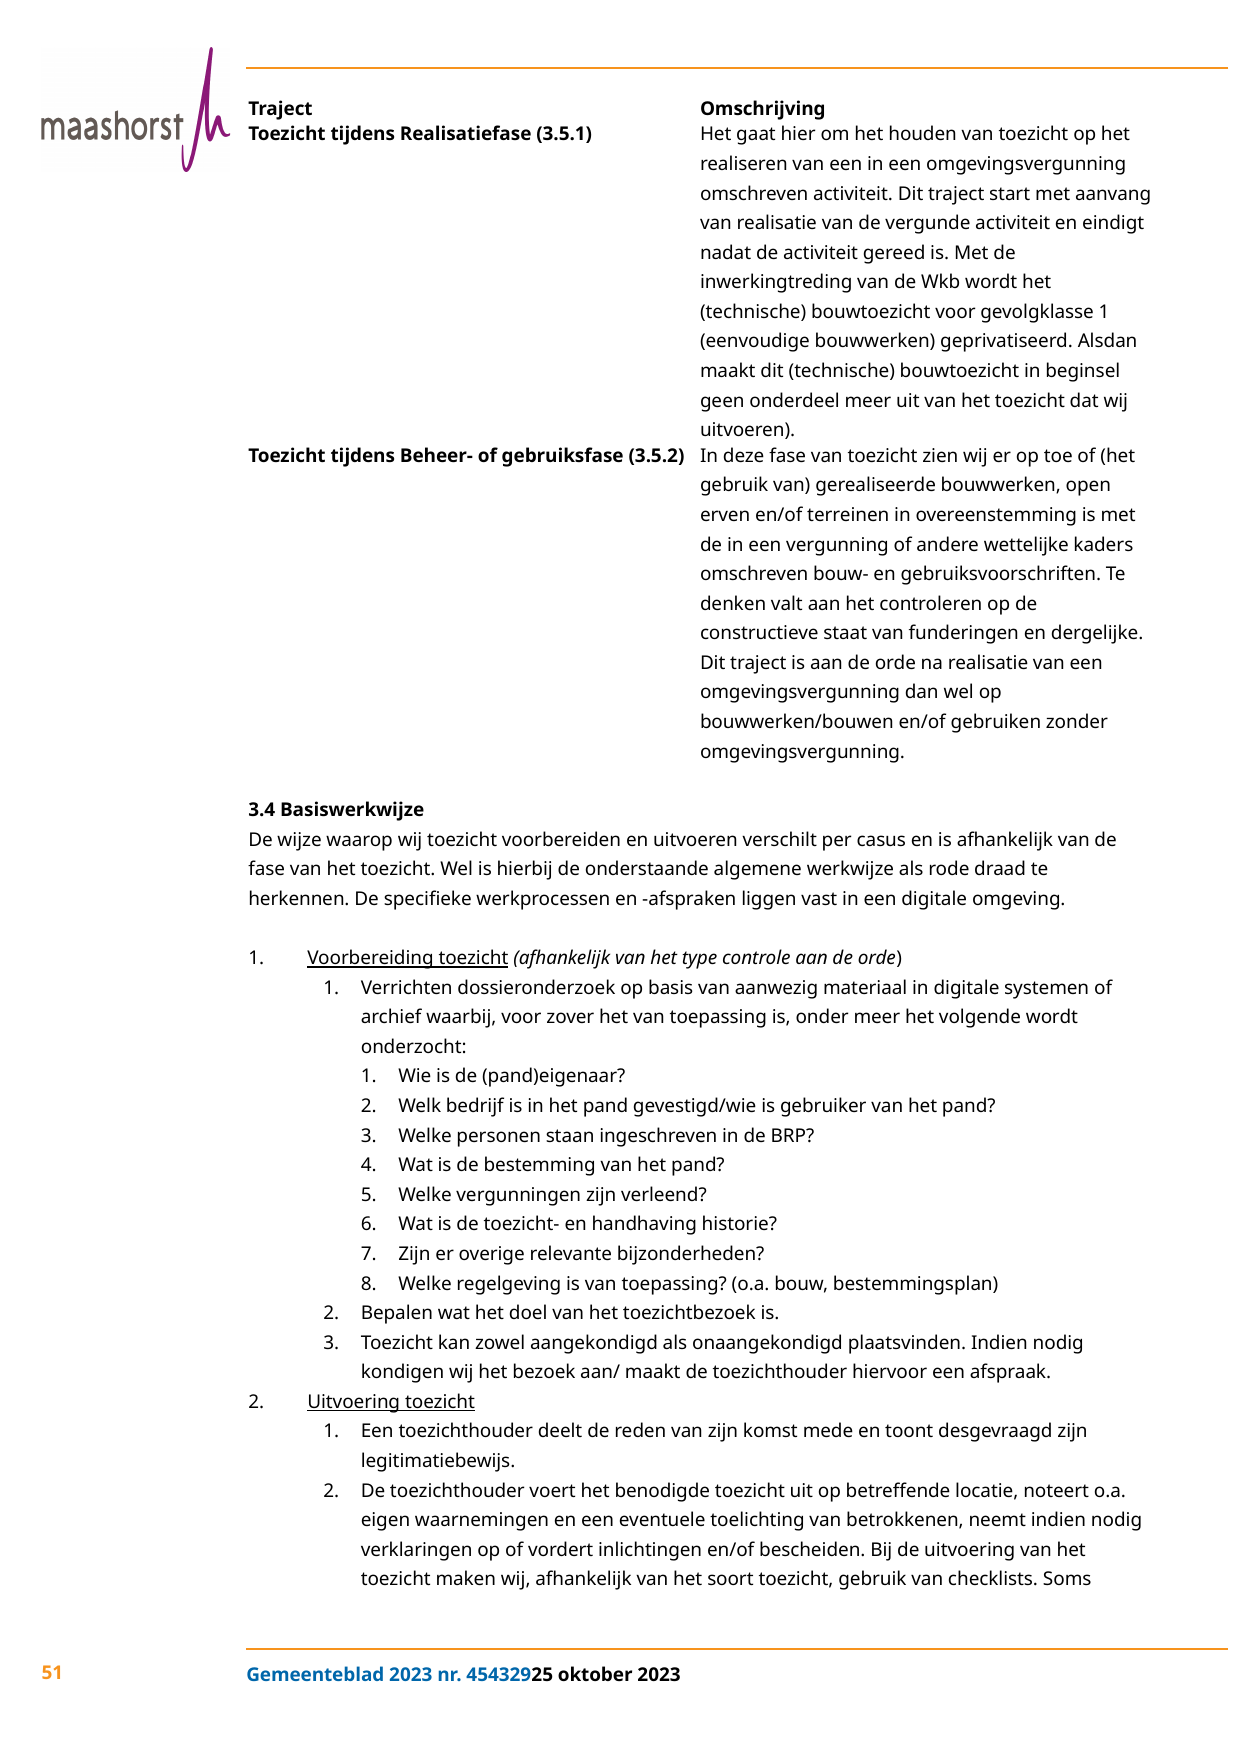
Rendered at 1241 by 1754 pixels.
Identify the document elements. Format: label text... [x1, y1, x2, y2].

list Welke regelgeving is van toepassing? (o.a. bouw, bestemmingsplan) [361, 1270, 1152, 1296]
list Verrichten dossieronderzoek op basis van aanwezig materiaal in digitale systemen of archief waarbij, voor zover het van toepassing is, onder meer het volgende wordt onderzocht: [323, 974, 1152, 1059]
list Bepalen wat het doel van het toezichtbezoek is. [323, 1299, 1152, 1325]
list Zijn er overige relevante bijzonderheden? [361, 1240, 1152, 1266]
list Uitvoering toezicht [248, 1388, 1152, 1414]
table_header Traject [248, 95, 700, 121]
text De wijze waarop wij toezicht voorbereiden en uitvoeren verschilt per casus en is afhankelijk van de fase van het toezicht. Wel is hierbij de onderstaande algemene werkwijze als rode draad te herkennen. De specifieke werkprocessen en -afspraken liggen vast in een digitale omgeving. [248, 826, 1152, 911]
text 3.4 Basiswerkwijze [248, 796, 1152, 822]
list Toezicht kan zowel aangekondigd als onaangekondigd plaatsvinden. Indien nodig kondigen wij het bezoek aan/ maakt de toezichthouder hiervoor een afspraak. [323, 1329, 1152, 1384]
list Wie is de (pand)eigenaar? [361, 1063, 1152, 1088]
table_cell Toezicht tijdens Beheer- of gebruiksfase (3.5.2) [248, 442, 700, 764]
table_cell In deze fase van toezicht zien wij er op toe of (het gebruik van) gerealiseerde bouwwerken, open erven en/of terreinen in overeenstemming is met de in een vergunning of andere wettelijke kaders omschreven bouw- en gebruiksvoorschriften. Te denken valt aan het controleren op de constructieve staat van funderingen en dergelijke. Dit traject is aan de orde na realisatie van een omgevingsvergunning dan wel op bouwwerken/bouwen en/of gebruiken zonder omgevingsvergunning. [700, 442, 1152, 764]
table_cell Het gaat hier om het houden van toezicht op het realiseren van een in een omgevingsvergunning omschreven activiteit. Dit traject start met aanvang van realisatie van de vergunde activiteit en eindigt nadat de activiteit gereed is. Met de inwerkingtreding van de Wkb wordt het (technische) bouwtoezicht voor gevolgklasse 1 (eenvoudige bouwwerken) geprivatiseerd. Alsdan maakt dit (technische) bouwtoezicht in beginsel geen onderdeel meer uit van het toezicht dat wij uitvoeren). [700, 121, 1152, 442]
list De toezichthouder voert het benodigde toezicht uit op betreffende locatie, noteert o.a. eigen waarnemingen en een eventuele toelichting van betrokkenen, neemt indien nodig verklaringen op of vordert inlichtingen en/of bescheiden. Bij de uitvoering van het toezicht maken wij, afhankelijk van het soort toezicht, gebruik van checklists. Soms [323, 1477, 1152, 1591]
list Welke vergunningen zijn verleend? [361, 1181, 1152, 1207]
list Wat is de bestemming van het pand? [361, 1151, 1152, 1177]
list Wat is de toezicht- en handhaving historie? [361, 1211, 1152, 1236]
table_header Omschrijving [700, 95, 1152, 121]
list Welke personen staan ingeschreven in de BRP? [361, 1122, 1152, 1148]
list Een toezichthouder deelt de reden van zijn komst mede en toont desgevraagd zijn legitimatiebewijs. [323, 1418, 1152, 1473]
list Welk bedrijf is in het pand gevestigd/wie is gebruiker van het pand? [361, 1092, 1152, 1118]
list Voorbereiding toezicht (afhankelijk van het type controle aan de orde) [248, 944, 1152, 970]
picture [41, 47, 231, 172]
table_cell Toezicht tijdens Realisatiefase (3.5.1) [248, 121, 700, 442]
